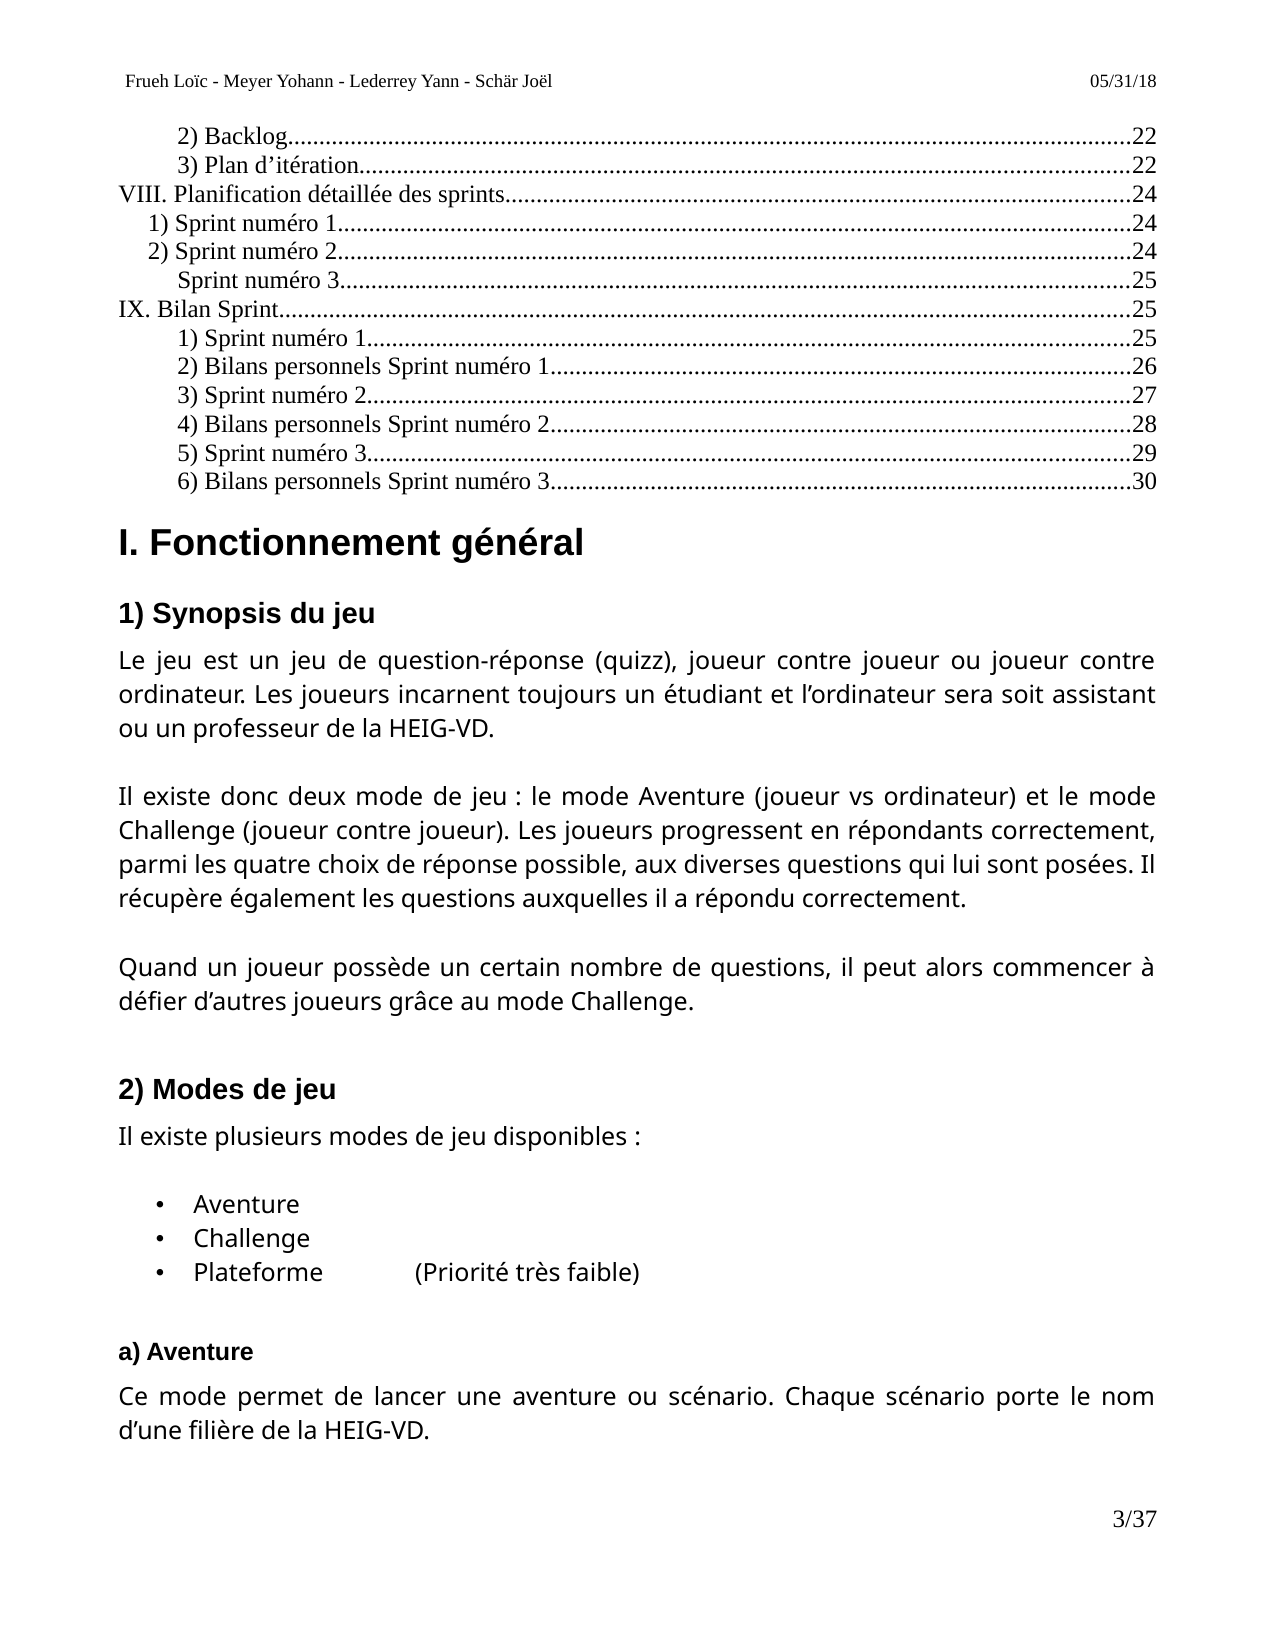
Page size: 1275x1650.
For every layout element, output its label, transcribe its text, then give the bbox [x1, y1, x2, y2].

text IX. Bilan Sprint 25 [118, 294, 1157, 323]
text Le jeu est un jeu de question-réponse (quizz), joueur contre joueur ou joueur contre ordinateur. Les joueurs incarnent toujours un étudiant et l’ordinateur sera soit assistant ou un professeur de la HEIG-VD. [118, 643, 1157, 745]
subtitle I. Fonctionnement général [118, 520, 1157, 563]
text 1) Sprint numéro 1 24 [148, 208, 1157, 236]
list Challenge [156, 1220, 1157, 1254]
text 1) Sprint numéro 1 25 [177, 323, 1157, 351]
text 3) Sprint numéro 2 27 [177, 380, 1157, 409]
text Sprint numéro 3 25 [177, 265, 1157, 294]
text Quand un joueur possède un certain nombre de questions, il peut alors commencer à défier d’autres joueurs grâce au mode Challenge. [118, 949, 1157, 1017]
subtitle 1) Synopsis du jeu [118, 597, 1157, 630]
text 2) Sprint numéro 2 24 [148, 236, 1157, 265]
subtitle a) Aventure [118, 1337, 1157, 1366]
text Il existe donc deux mode de jeu : le mode Aventure (joueur vs ordinateur) et le mode Challenge (joueur contre joueur). Les joueurs progressent en répondants correctement, parmi les quatre choix de réponse possible, aux diverses questions qui lui sont posées. Il récupère également les questions auxquelles il a répondu correctement. [118, 779, 1157, 915]
text 3) Plan d’itération 22 [177, 150, 1157, 179]
text 6) Bilans personnels Sprint numéro 3 30 [177, 466, 1157, 495]
text Ce mode permet de lancer une aventure ou scénario. Chaque scénario porte le nom d’une filière de la HEIG-VD. [118, 1378, 1157, 1447]
text VIII. Planification détaillée des sprints 24 [118, 179, 1157, 208]
subtitle 2) Modes de jeu [118, 1072, 1157, 1106]
text Il existe plusieurs modes de jeu disponibles : [118, 1118, 1157, 1152]
text 4) Bilans personnels Sprint numéro 2 28 [177, 409, 1157, 438]
text 2) Bilans personnels Sprint numéro 1 26 [177, 351, 1157, 380]
text 5) Sprint numéro 3 29 [177, 438, 1157, 466]
list Plateforme (Priorité très faible) [156, 1254, 1157, 1288]
text 2) Backlog 22 [177, 121, 1157, 150]
list Aventure [156, 1186, 1157, 1220]
